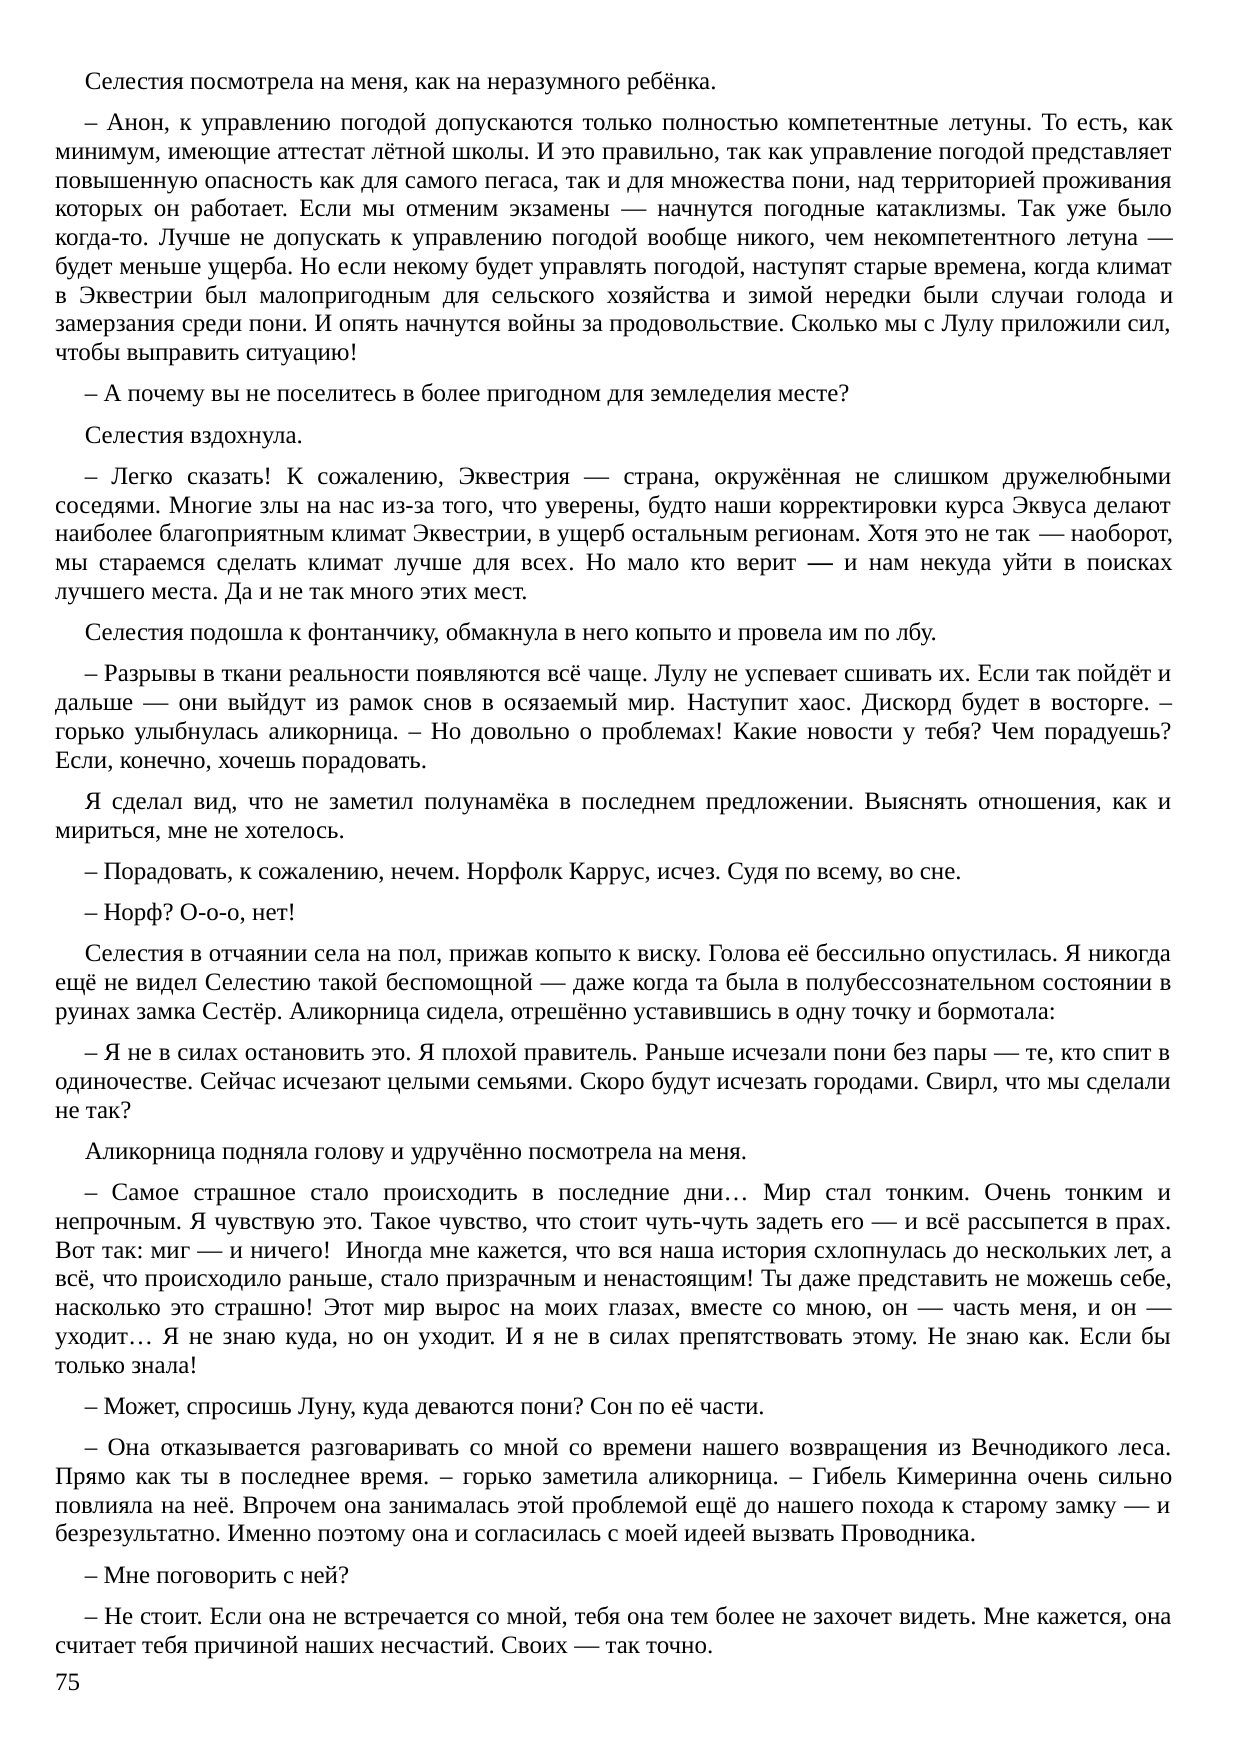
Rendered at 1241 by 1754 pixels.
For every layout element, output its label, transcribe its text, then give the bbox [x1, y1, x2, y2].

text Селестия посмотрела на меня, как на неразумного ребёнка. [55, 66, 1173, 95]
text – Анон, к управлению погодой допускаются только полностью компетентные летуны. То есть, как минимум, имеющие аттестат лётной школы. И это правильно, так как управление погодой представляет повышенную опасность как для самого пегаса, так и для множества пони, над территорией проживания которых он работает. Если мы отменим экзамены — начнутся погодные катаклизмы. Так уже было когда-то. Лучше не допускать к управлению погодой вообще никого, чем некомпетентного летуна — будет меньше ущерба. Но если некому будет управлять погодой, наступят старые времена, когда климат в Эквестрии был малопригодным для сельского хозяйства и зимой нередки были случаи голода и замерзания среди пони. И опять начнутся войны за продовольствие. Сколько мы с Лулу приложили сил, чтобы выправить ситуацию! [55, 107, 1173, 366]
text – Может, спросишь Луну, куда деваются пони? Сон по её части. [55, 1391, 1173, 1420]
text – Самое страшное стало происходить в последние дни… Мир стал тонким. Очень тонким и непрочным. Я чувствую это. Такое чувство, что стоит чуть-чуть задеть его — и всё рассыпется в прах. Вот так: миг — и ничего! Иногда мне кажется, что вся наша история схлопнулась до нескольких лет, а всё, что происходило раньше, стало призрачным и ненастоящим! Ты даже представить не можешь себе, насколько это страшно! Этот мир вырос на моих глазах, вместе со мною, он — часть меня, и он — уходит… Я не знаю куда, но он уходит. И я не в силах препятствовать этому. Не знаю как. Если бы только знала! [55, 1177, 1173, 1378]
text – Она отказывается разговаривать со мной со времени нашего возвращения из Вечнодикого леса. Прямо как ты в последнее время. – горько заметила аликорница. – Гибель Кимеринна очень сильно повлияла на неё. Впрочем она занималась этой проблемой ещё до нашего похода к старому замку — и безрезультатно. Именно поэтому она и согласилась с моей идеей вызвать Проводника. [55, 1432, 1173, 1547]
text Селестия подошла к фонтанчику, обмакнула в него копыто и провела им по лбу. [55, 617, 1173, 646]
text Селестия вздохнула. [55, 420, 1173, 448]
text – Я не в силах остановить это. Я плохой правитель. Раньше исчезали пони без пары — те, кто спит в одиночестве. Сейчас исчезают целыми семьями. Скоро будут исчезать городами. Свирл, что мы сделали не так? [55, 1037, 1173, 1123]
text – Разрывы в ткани реальности появляются всё чаще. Лулу не успевает сшивать их. Если так пойдёт и дальше — они выйдут из рамок снов в осязаемый мир. Наступит хаос. Дискорд будет в восторге. – горько улыбнулась аликорница. – Но довольно о проблемах! Какие новости у тебя? Чем порадуешь? Если, конечно, хочешь порадовать. [55, 658, 1173, 773]
text Селестия в отчаянии села на пол, прижав копыто к виску. Голова её бессильно опустилась. Я никогда ещё не видел Селестию такой беспомощной — даже когда та была в полубессознательном состоянии в руинах замка Сестёр. Аликорница сидела, отрешённо уставившись в одну точку и бормотала: [55, 938, 1173, 1025]
text Аликорница подняла голову и удручённо посмотрела на меня. [55, 1136, 1173, 1165]
text – А почему вы не поселитесь в более пригодном для земледелия месте? [55, 378, 1173, 407]
text – Норф? О-о-о, нет! [55, 897, 1173, 926]
text – Мне поговорить с ней? [55, 1560, 1173, 1588]
text Я сделал вид, что не заметил полунамёка в последнем предложении. Выяснять отношения, как и мириться, мне не хотелось. [55, 786, 1173, 843]
text – Легко сказать! К сожалению, Эквестрия — страна, окружённая не слишком дружелюбными соседями. Многие злы на нас из-за того, что уверены, будто наши корректировки курса Эквуса делают наиболее благоприятным климат Эквестрии, в ущерб остальным регионам. Хотя это не так — наоборот, мы стараемся сделать климат лучше для всех. Но мало кто верит — и нам некуда уйти в поисках лучшего места. Да и не так много этих мест. [55, 461, 1173, 605]
text – Не стоит. Если она не встречается со мной, тебя она тем более не захочет видеть. Мне кажется, она считает тебя причиной наших несчастий. Своих — так точно. [55, 1601, 1173, 1658]
text – Порадовать, к сожалению, нечем. Норфолк Каррус, исчез. Судя по всему, во сне. [55, 856, 1173, 885]
